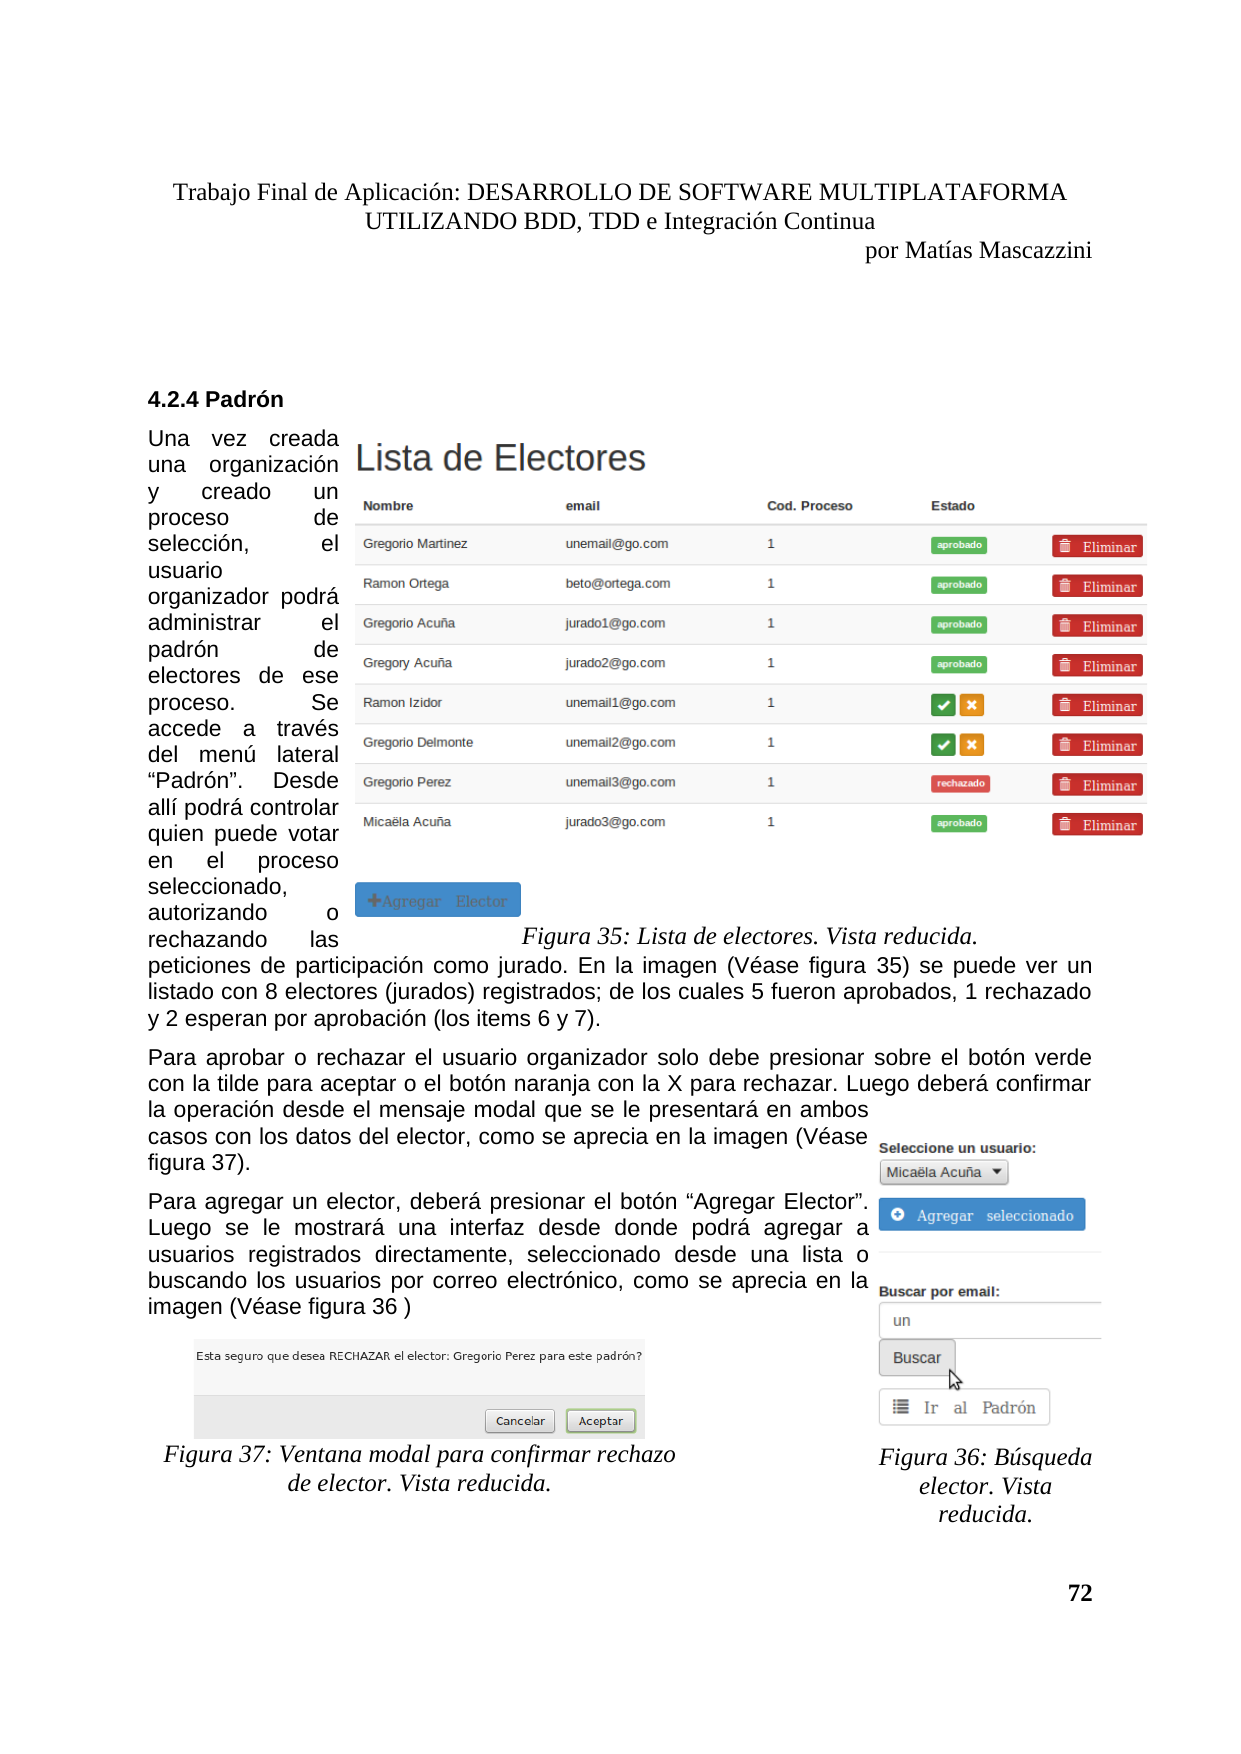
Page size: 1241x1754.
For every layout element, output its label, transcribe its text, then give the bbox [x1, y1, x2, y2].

text Para agregar un elector, deberá presionar el botón “Agregar Elector”. Luego se le mostrará una interfaz desde donde podrá agregar a usuarios registrados directamente, seleccionado desde una lista o buscando los usuarios por correo electrónico, como se aprecia en la imagen (Véase figura 36 ) [148, 1188, 869, 1319]
picture [869, 1130, 1102, 1442]
text Figura 35: Lista de electores. Vista reducida. [339, 918, 1161, 950]
text Una vez creada una organización y creado un proceso de selección, el usuario organizador podrá administrar el padrón de electores de ese proceso. Se accede a través del menú lateral “Padrón”. Desde allí podrá controlar quien puede votar en el proceso seleccionado, autorizando o rechazando las peticiones de participación como jurado. En la imagen (Véase figura 35) se puede ver un listado con 8 electores (jurados) registrados; de los cuales 5 fueron aprobados, 1 rechazado y 2 esperan por aprobación (los items 6 y 7). [148, 425, 1161, 1031]
picture [193, 1339, 645, 1439]
text 4.2.4 Padrón [148, 386, 1093, 412]
text Para aprobar o rechazar el usuario organizador solo debe presionar sobre el botón verde con la tilde para aceptar o el botón naranja con la X para rechazar. Luego deberá confirmar la operación desde el mensaje modal que se le presentará en ambos casos con los datos del elector, como se aprecia en la imagen (Véase figura 37). [148, 1043, 1102, 1175]
text Figura 37: Ventana modal para confirmar rechazo de elector. Vista reducida. [156, 1436, 683, 1496]
text Figura 36: Búsqueda elector. Vista reducida. [869, 1442, 1102, 1528]
picture [352, 440, 1148, 922]
